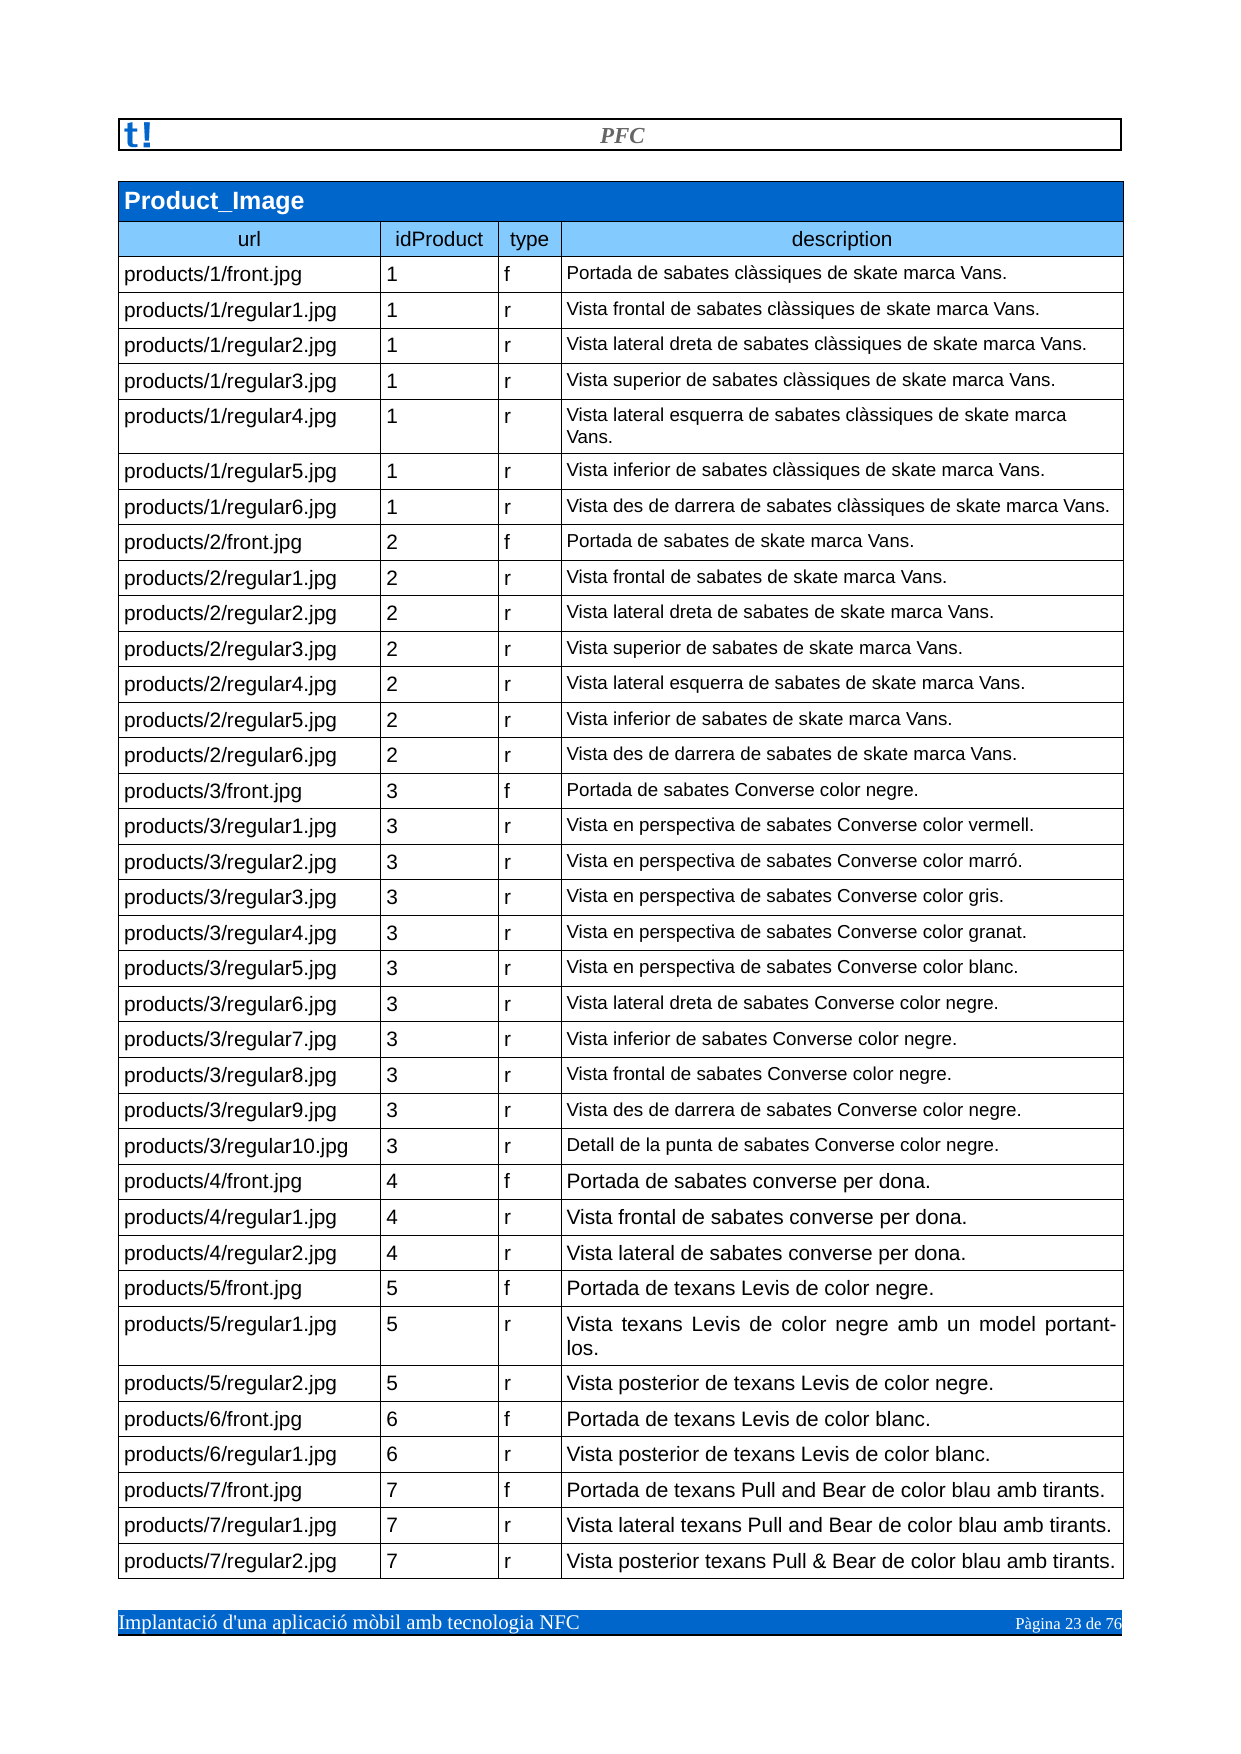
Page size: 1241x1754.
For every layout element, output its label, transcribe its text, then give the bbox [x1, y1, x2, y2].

table_cell 3 [381, 987, 498, 1021]
table_cell products/7/regular2.jpg [119, 1544, 380, 1578]
table_cell Vista superior de sabates de skate marca Vans. [562, 632, 1123, 666]
table_cell 1 [381, 329, 498, 363]
table_cell products/4/front.jpg [119, 1165, 380, 1199]
table_cell Vista lateral dreta de sabates Converse color negre. [562, 987, 1123, 1021]
table_cell r [499, 329, 561, 363]
table_cell f [499, 1271, 561, 1306]
table_cell 2 [381, 667, 498, 702]
table_cell 4 [381, 1200, 498, 1234]
table_cell 5 [381, 1366, 498, 1401]
table_cell 7 [381, 1508, 498, 1543]
table_cell r [499, 1366, 561, 1401]
table_cell products/4/regular1.jpg [119, 1200, 380, 1234]
table_cell Vista lateral de sabates converse per dona. [562, 1236, 1123, 1270]
table_cell products/5/regular1.jpg [119, 1307, 380, 1365]
table_cell products/2/front.jpg [119, 525, 380, 560]
table_cell r [499, 703, 561, 737]
table_cell 1 [381, 257, 498, 292]
table_cell products/3/front.jpg [119, 774, 380, 808]
table_cell r [499, 1200, 561, 1234]
table_cell type [499, 222, 561, 256]
table_cell products/2/regular4.jpg [119, 667, 380, 702]
table_cell Vista inferior de sabates Converse color negre. [562, 1022, 1123, 1057]
table_cell Vista superior de sabates clàssiques de skate marca Vans. [562, 364, 1123, 398]
table_cell r [499, 880, 561, 915]
table_cell 3 [381, 774, 498, 808]
table_cell Vista inferior de sabates de skate marca Vans. [562, 703, 1123, 737]
table_cell r [499, 845, 561, 879]
table_cell r [499, 400, 561, 453]
table_cell f [499, 1165, 561, 1199]
table_cell r [499, 1544, 561, 1578]
table_cell Vista lateral esquerra de sabates de skate marca Vans. [562, 667, 1123, 702]
table_cell Vista en perspectiva de sabates Converse color blanc. [562, 951, 1123, 986]
table_cell Vista lateral dreta de sabates de skate marca Vans. [562, 596, 1123, 631]
table_cell products/2/regular5.jpg [119, 703, 380, 737]
table_cell Vista posterior de texans Levis de color negre. [562, 1366, 1123, 1401]
table_cell Portada de sabates converse per dona. [562, 1165, 1123, 1199]
table_cell r [499, 1058, 561, 1092]
table_cell f [499, 774, 561, 808]
table_cell Vista des de darrera de sabates Converse color negre. [562, 1094, 1123, 1128]
table_cell r [499, 809, 561, 844]
table_cell r [499, 951, 561, 986]
table_cell 3 [381, 951, 498, 986]
table_cell Detall de la punta de sabates Converse color negre. [562, 1129, 1123, 1163]
table_cell r [499, 596, 561, 631]
table_cell 1 [381, 293, 498, 327]
table_cell products/3/regular9.jpg [119, 1094, 380, 1128]
table_cell Vista lateral dreta de sabates clàssiques de skate marca Vans. [562, 329, 1123, 363]
table_cell r [499, 1129, 561, 1163]
table_cell 5 [381, 1271, 498, 1306]
table_cell Vista lateral texans Pull and Bear de color blau amb tirants. [562, 1508, 1123, 1543]
table_cell r [499, 364, 561, 398]
table_cell Vista des de darrera de sabates clàssiques de skate marca Vans. [562, 490, 1123, 524]
table_cell products/3/regular2.jpg [119, 845, 380, 879]
table_cell products/6/regular1.jpg [119, 1437, 380, 1472]
table_cell 6 [381, 1402, 498, 1436]
picture [123, 121, 151, 148]
table_cell products/3/regular1.jpg [119, 809, 380, 844]
table_cell 6 [381, 1437, 498, 1472]
table_cell 1 [381, 400, 498, 453]
table_cell r [499, 293, 561, 327]
table_cell Vista en perspectiva de sabates Converse color vermell. [562, 809, 1123, 844]
table_cell 2 [381, 738, 498, 773]
table_cell products/1/regular4.jpg [119, 400, 380, 453]
table_cell 1 [381, 364, 498, 398]
table_cell Vista lateral esquerra de sabates clàssiques de skate marca Vans. [562, 400, 1123, 453]
table_cell r [499, 738, 561, 773]
table_cell 3 [381, 1058, 498, 1092]
table_cell r [499, 632, 561, 666]
table_cell 2 [381, 561, 498, 595]
table_cell Vista texans Levis de color negre amb un model portant-los. [562, 1307, 1123, 1365]
table_cell Vista frontal de sabates converse per dona. [562, 1200, 1123, 1234]
table_cell 7 [381, 1544, 498, 1578]
table_cell products/1/front.jpg [119, 257, 380, 292]
table_cell products/1/regular3.jpg [119, 364, 380, 398]
table_cell description [562, 222, 1123, 256]
table_cell Portada de texans Levis de color negre. [562, 1271, 1123, 1306]
table_cell Vista en perspectiva de sabates Converse color gris. [562, 880, 1123, 915]
table_cell products/1/regular6.jpg [119, 490, 380, 524]
table_cell products/3/regular3.jpg [119, 880, 380, 915]
table_cell 3 [381, 1094, 498, 1128]
table_cell r [499, 1437, 561, 1472]
table_cell Vista des de darrera de sabates de skate marca Vans. [562, 738, 1123, 773]
table_cell products/4/regular2.jpg [119, 1236, 380, 1270]
table_cell idProduct [381, 222, 498, 256]
table_cell products/3/regular7.jpg [119, 1022, 380, 1057]
table_cell r [499, 667, 561, 702]
table_cell f [499, 525, 561, 560]
table_cell 3 [381, 916, 498, 950]
table_cell products/3/regular8.jpg [119, 1058, 380, 1092]
table_cell 3 [381, 1022, 498, 1057]
table_cell products/5/front.jpg [119, 1271, 380, 1306]
table_cell products/2/regular2.jpg [119, 596, 380, 631]
table_cell 3 [381, 1129, 498, 1163]
table_cell 2 [381, 525, 498, 560]
table_cell r [499, 1236, 561, 1270]
table_cell products/6/front.jpg [119, 1402, 380, 1436]
table_cell r [499, 454, 561, 489]
table_cell 3 [381, 880, 498, 915]
table_cell Vista en perspectiva de sabates Converse color granat. [562, 916, 1123, 950]
table_cell products/1/regular2.jpg [119, 329, 380, 363]
table_cell Portada de sabates clàssiques de skate marca Vans. [562, 257, 1123, 292]
table_cell Vista inferior de sabates clàssiques de skate marca Vans. [562, 454, 1123, 489]
table_cell 7 [381, 1473, 498, 1507]
table_cell Vista frontal de sabates de skate marca Vans. [562, 561, 1123, 595]
table_cell Portada de texans Levis de color blanc. [562, 1402, 1123, 1436]
table_cell r [499, 490, 561, 524]
table_cell r [499, 987, 561, 1021]
table_cell f [499, 1402, 561, 1436]
table_cell Portada de texans Pull and Bear de color blau amb tirants. [562, 1473, 1123, 1507]
table_cell products/3/regular10.jpg [119, 1129, 380, 1163]
table_cell url [119, 222, 380, 256]
table_cell 3 [381, 845, 498, 879]
table_cell products/7/front.jpg [119, 1473, 380, 1507]
table_cell 5 [381, 1307, 498, 1365]
table_cell products/3/regular4.jpg [119, 916, 380, 950]
table_cell 1 [381, 454, 498, 489]
table_cell Vista posterior texans Pull & Bear de color blau amb tirants. [562, 1544, 1123, 1578]
table_cell f [499, 257, 561, 292]
table_cell products/5/regular2.jpg [119, 1366, 380, 1401]
table_cell 2 [381, 596, 498, 631]
table_cell Portada de sabates Converse color negre. [562, 774, 1123, 808]
table_cell r [499, 916, 561, 950]
table_cell r [499, 561, 561, 595]
table_cell r [499, 1508, 561, 1543]
table_cell r [499, 1022, 561, 1057]
table_header Product_Image [119, 182, 1123, 221]
table_cell 3 [381, 809, 498, 844]
table_cell products/3/regular5.jpg [119, 951, 380, 986]
table_cell products/2/regular1.jpg [119, 561, 380, 595]
table_cell products/1/regular1.jpg [119, 293, 380, 327]
table_cell products/7/regular1.jpg [119, 1508, 380, 1543]
table_cell 4 [381, 1165, 498, 1199]
table_cell Vista frontal de sabates clàssiques de skate marca Vans. [562, 293, 1123, 327]
table_cell 4 [381, 1236, 498, 1270]
table_cell 2 [381, 703, 498, 737]
table_cell Portada de sabates de skate marca Vans. [562, 525, 1123, 560]
table_cell r [499, 1094, 561, 1128]
table_cell 2 [381, 632, 498, 666]
table_cell products/2/regular3.jpg [119, 632, 380, 666]
table_cell products/2/regular6.jpg [119, 738, 380, 773]
table_cell Vista posterior de texans Levis de color blanc. [562, 1437, 1123, 1472]
table_cell r [499, 1307, 561, 1365]
table_cell Vista en perspectiva de sabates Converse color marró. [562, 845, 1123, 879]
table_cell f [499, 1473, 561, 1507]
table_cell products/3/regular6.jpg [119, 987, 380, 1021]
table_cell Vista frontal de sabates Converse color negre. [562, 1058, 1123, 1092]
table_cell 1 [381, 490, 498, 524]
table_cell products/1/regular5.jpg [119, 454, 380, 489]
